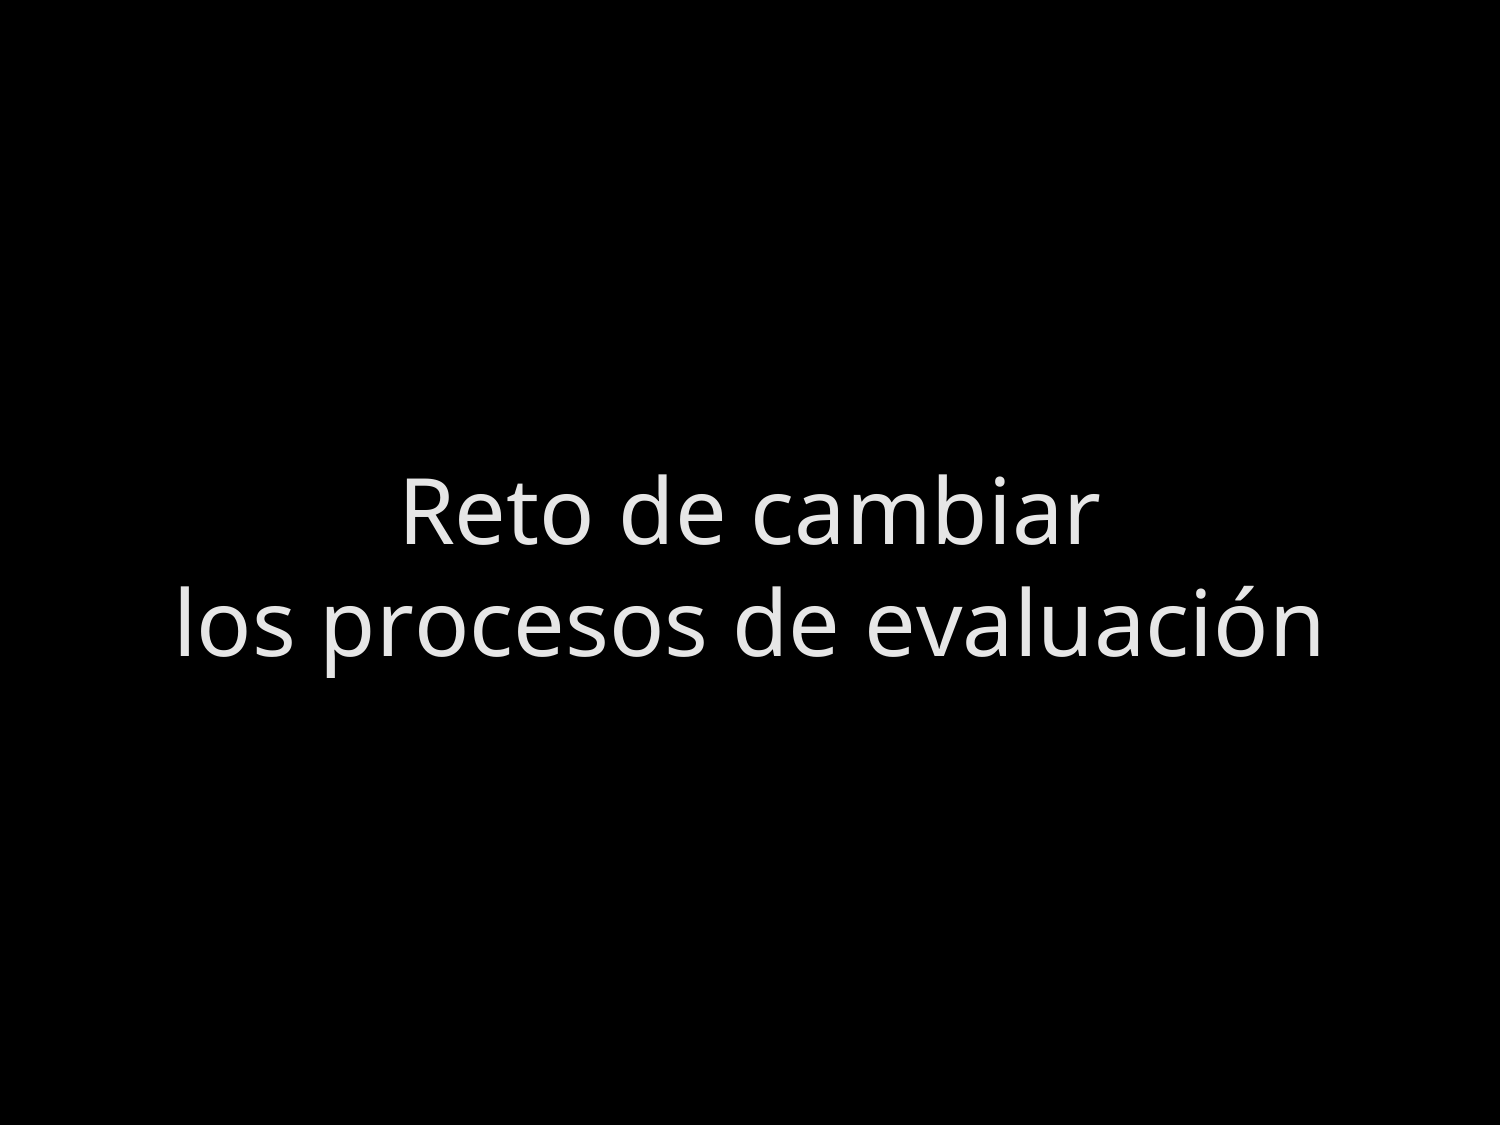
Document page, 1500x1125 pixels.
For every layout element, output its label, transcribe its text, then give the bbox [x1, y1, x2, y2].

subtitle Reto de cambiar los procesos de evaluación [109, 112, 1391, 1013]
